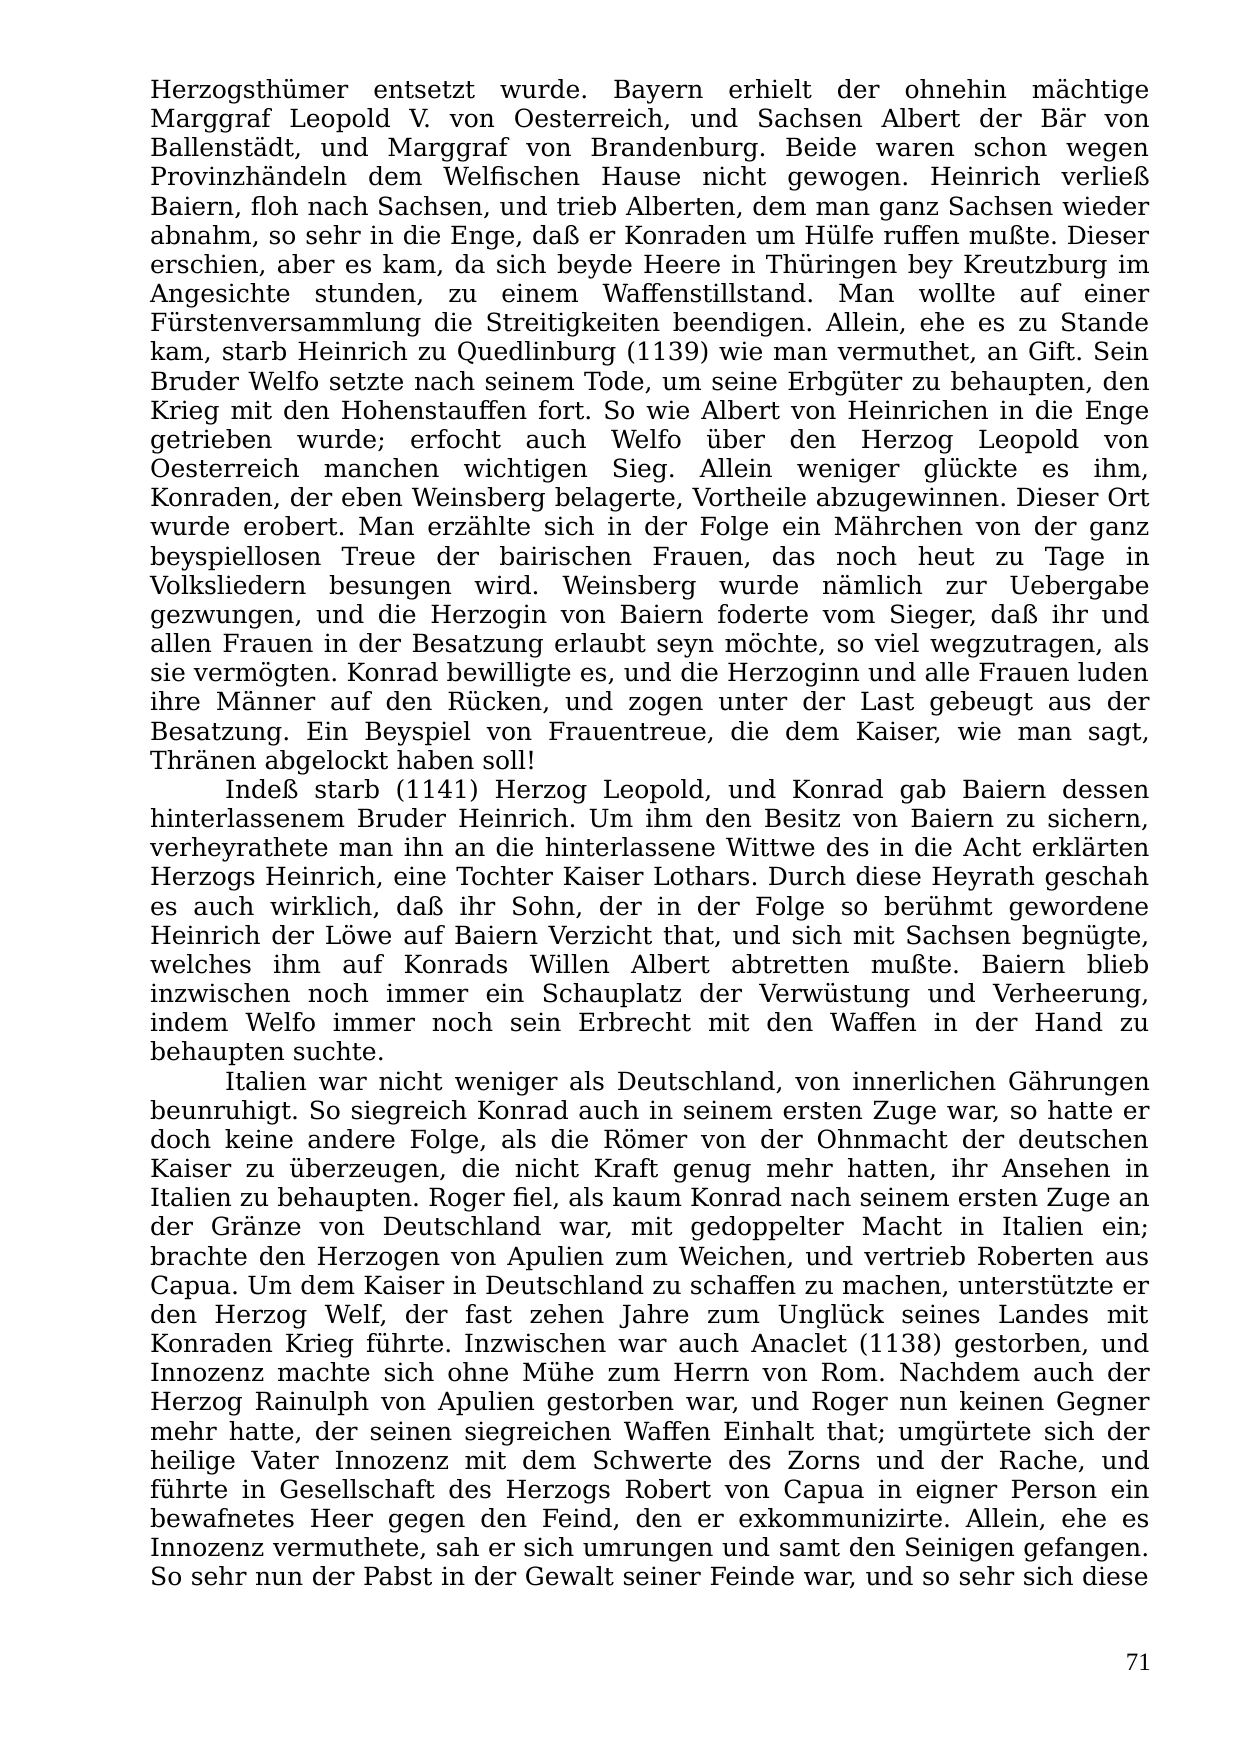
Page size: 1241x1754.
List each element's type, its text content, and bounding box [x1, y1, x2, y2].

text Italien war nicht weniger als Deutschland, von innerlichen Gährungen beunruhigt. So siegreich Konrad auch in seinem ersten Zuge war, so hatte er doch keine andere Folge, als die Römer von der Ohnmacht der deutschen Kaiser zu überzeugen, die nicht Kraft genug mehr hatten, ihr Ansehen in Italien zu behaupten. Roger fiel, als kaum Konrad nach seinem ersten Zuge an der Gränze von Deutschland war, mit gedoppelter Macht in Italien ein; brachte den Herzogen von Apulien zum Weichen, und vertrieb Roberten aus Capua. Um dem Kaiser in Deutschland zu schaffen zu machen, unterstützte er den Herzog Welf, der fast zehen Jahre zum Unglück seines Landes mit Konraden Krieg führte. Inzwischen war auch Anaclet (1138) gestorben, und Innozenz machte sich ohne Mühe zum Herrn von Rom. Nachdem auch der Herzog Rainulph von Apulien gestorben war, und Roger nun keinen Gegner mehr hatte, der seinen siegreichen Waffen Einhalt that; umgürtete sich der heilige Vater Innozenz mit dem Schwerte des Zorns und der Rache, und führte in Gesellschaft des Herzogs Robert von Capua in eigner Person ein bewafnetes Heer gegen den Feind, den er exkommunizirte. Allein, ehe es Innozenz vermuthete, sah er sich umrungen und samt den Seinigen gefangen. So sehr nun der Pabst in der Gewalt seiner Feinde war, und so sehr sich diese [150, 1067, 1151, 1592]
text Herzogsthümer entsetzt wurde. Bayern erhielt der ohnehin mächtige Marggraf Leopold V. von Oesterreich, und Sachsen Albert der Bär von Ballenstädt, und Marggraf von Brandenburg. Beide waren schon wegen Provinzhändeln dem Welfischen Hause nicht gewogen. Heinrich verließ Baiern, floh nach Sachsen, und trieb Alberten, dem man ganz Sachsen wieder abnahm, so sehr in die Enge, daß er Konraden um Hülfe ruffen mußte. Dieser erschien, aber es kam, da sich beyde Heere in Thüringen bey Kreutzburg im Angesichte stunden, zu einem Waffenstillstand. Man wollte auf einer Fürstenversammlung die Streitigkeiten beendigen. Allein, ehe es zu Stande kam, starb Heinrich zu Quedlinburg (1139) wie man vermuthet, an Gift. Sein Bruder Welfo setzte nach seinem Tode, um seine Erbgüter zu behaupten, den Krieg mit den Hohenstauffen fort. So wie Albert von Heinrichen in die Enge getrieben wurde; erfocht auch Welfo über den Herzog Leopold von Oesterreich manchen wichtigen Sieg. Allein weniger glückte es ihm, Konraden, der eben Weinsberg belagerte, Vortheile abzugewinnen. Dieser Ort wurde erobert. Man erzählte sich in der Folge ein Mährchen von der ganz beyspiellosen Treue der bairischen Frauen, das noch heut zu Tage in Volksliedern besungen wird. Weinsberg wurde nämlich zur Uebergabe gezwungen, und die Herzogin von Baiern foderte vom Sieger, daß ihr und allen Frauen in der Besatzung erlaubt seyn möchte, so viel wegzutragen, als sie vermögten. Konrad bewilligte es, und die Herzoginn und alle Frauen luden ihre Männer auf den Rücken, und zogen unter der Last gebeugt aus der Besatzung. Ein Beyspiel von Frauentreue, die dem Kaiser, wie man sagt, Thränen abgelockt haben soll! [150, 75, 1151, 775]
text Indeß starb (1141) Herzog Leopold, und Konrad gab Baiern dessen hinterlassenem Bruder Heinrich. Um ihm den Besitz von Baiern zu sichern, verheyrathete man ihn an die hinterlassene Wittwe des in die Acht erklärten Herzogs Heinrich, eine Tochter Kaiser Lothars. Durch diese Heyrath geschah es auch wirklich, daß ihr Sohn, der in der Folge so berühmt gewordene Heinrich der Löwe auf Baiern Verzicht that, und sich mit Sachsen begnügte, welches ihm auf Konrads Willen Albert abtretten mußte. Baiern blieb inzwischen noch immer ein Schauplatz der Verwüstung und Verheerung, indem Welfo immer noch sein Erbrecht mit den Waffen in der Hand zu behaupten suchte. [150, 775, 1151, 1067]
